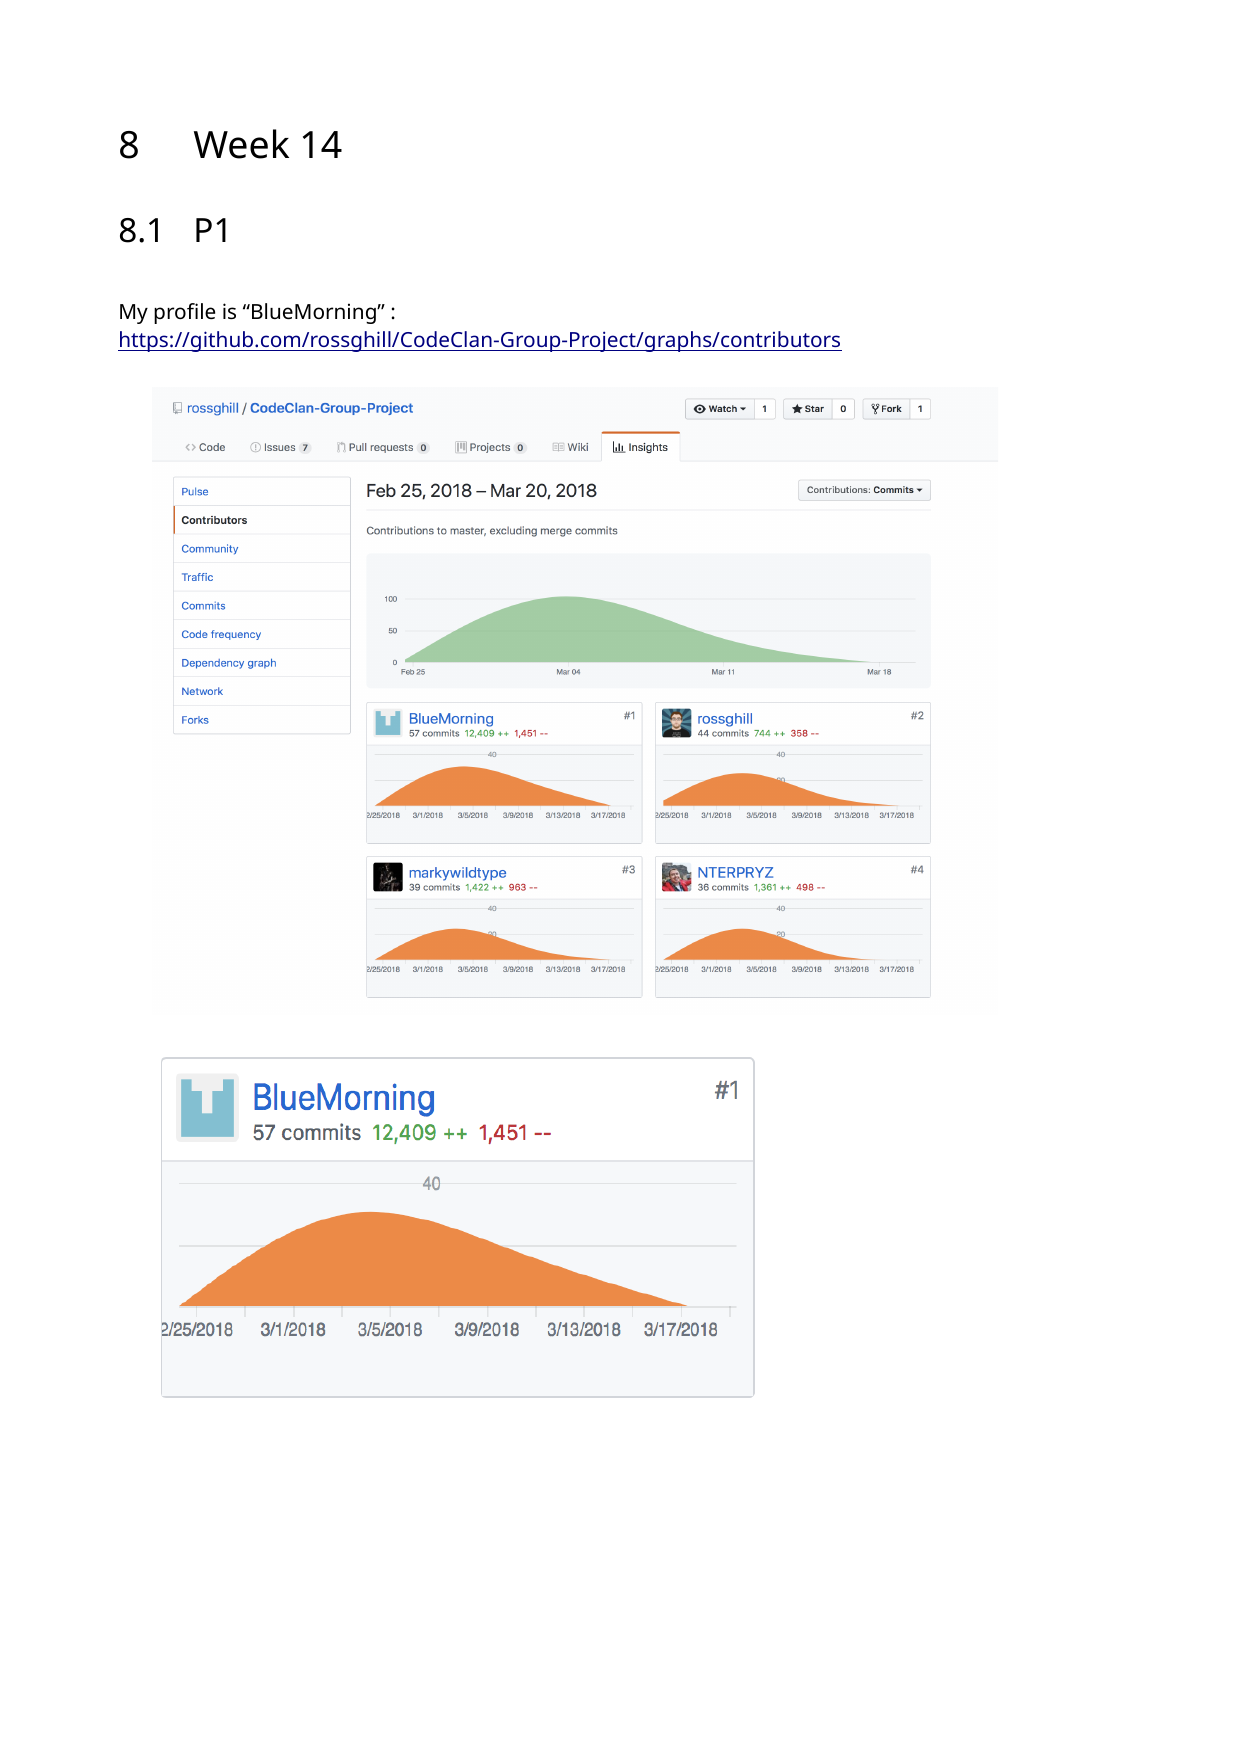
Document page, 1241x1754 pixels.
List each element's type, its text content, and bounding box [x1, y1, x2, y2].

text https://github.com/rossghill/CodeClan-Group-Project/graphs/contributors [118, 326, 1122, 354]
title P1 [118, 207, 1122, 252]
title Week 14 [118, 118, 1122, 169]
picture [147, 1046, 771, 1412]
text My profile is “BlueMorning” : [118, 297, 1122, 326]
picture [152, 387, 999, 1015]
